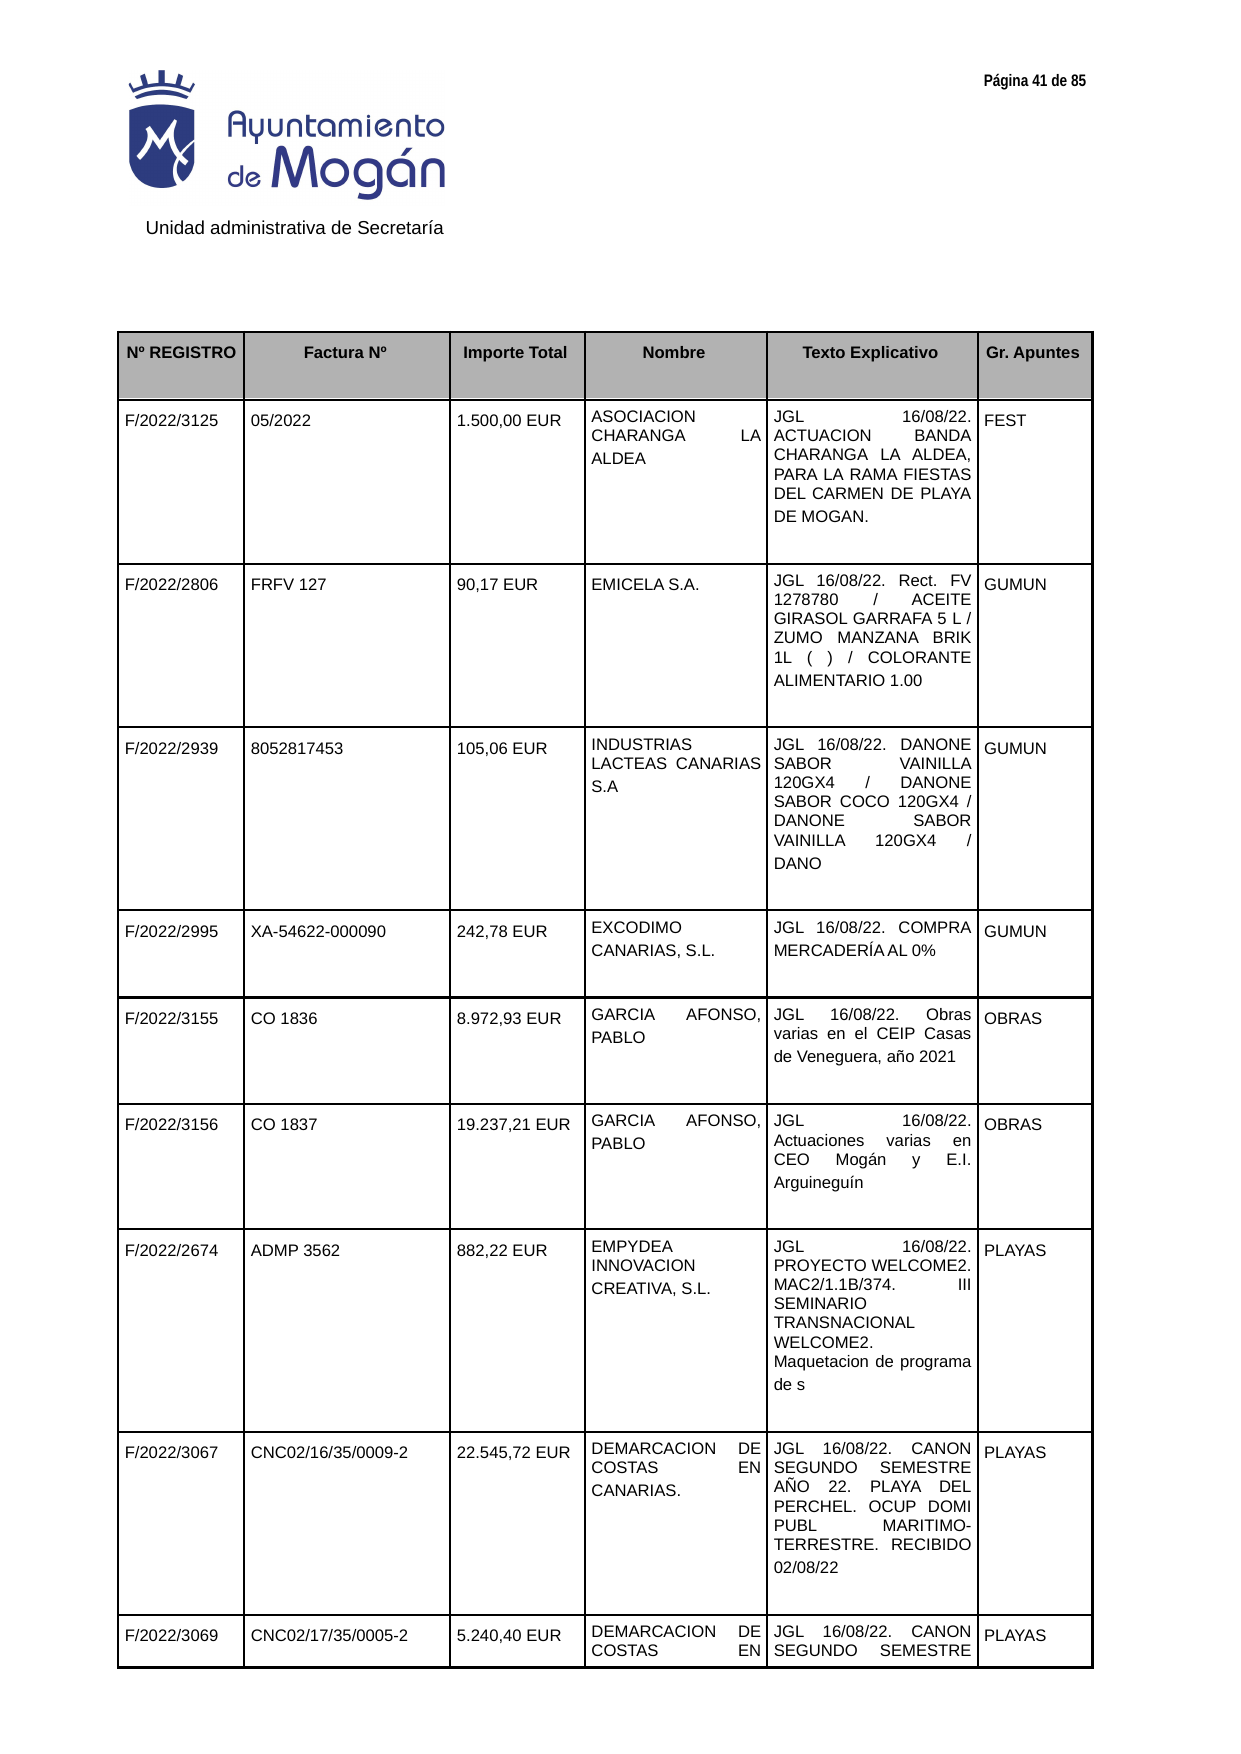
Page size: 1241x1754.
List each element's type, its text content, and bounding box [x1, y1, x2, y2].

table_cell GARCIA AFONSO, PABLO [586, 1105, 766, 1228]
table_cell F/2022/3155 [119, 999, 243, 1103]
table_cell 19.237,21 EUR [451, 1105, 584, 1228]
table_header Importe Total [451, 333, 584, 398]
table_cell 90,17 EUR [451, 565, 584, 726]
table_cell EMPYDEA INNOVACION CREATIVA, S.L. [586, 1230, 766, 1431]
table_cell EXCODIMO CANARIAS, S.L. [586, 911, 766, 996]
table_cell F/2022/3156 [119, 1105, 243, 1228]
table_cell CNC02/16/35/0009-2 [245, 1433, 449, 1613]
table_cell XA-54622-000090 [245, 911, 449, 996]
table_cell 242,78 EUR [451, 911, 584, 996]
table_cell JGL 16/08/22. CANON SEGUNDO SEMESTRE AÑO 22. PLAYA DEL PERCHEL. OCUP DOMI PUBL MARITIMO-TERRESTRE. RECIBIDO 02/08/22 [768, 1433, 977, 1613]
table_cell INDUSTRIAS LACTEAS CANARIAS S.A [586, 728, 766, 909]
table_cell 22.545,72 EUR [451, 1433, 584, 1613]
table_cell 8052817453 [245, 728, 449, 909]
table_cell OBRAS [979, 999, 1091, 1103]
table_cell 882,22 EUR [451, 1230, 584, 1431]
table_cell JGL 16/08/22. CANON SEGUNDO SEMESTRE [768, 1616, 977, 1666]
table_header Nº REGISTRO [119, 333, 243, 398]
table_cell FRFV 127 [245, 565, 449, 726]
table_cell ASOCIACION CHARANGA LA ALDEA [586, 401, 766, 562]
table_cell F/2022/3067 [119, 1433, 243, 1613]
table_cell JGL 16/08/22. ACTUACION BANDA CHARANGA LA ALDEA, PARA LA RAMA FIESTAS DEL CARMEN DE PLAYA DE MOGAN. [768, 401, 977, 562]
table_cell PLAYAS [979, 1230, 1091, 1431]
table_cell DEMARCACION DE COSTAS EN [586, 1616, 766, 1666]
table_header Factura Nº [245, 333, 449, 398]
table_header Texto Explicativo [768, 333, 977, 398]
table_cell CO 1836 [245, 999, 449, 1103]
table_cell JGL 16/08/22. COMPRA MERCADERÍA AL 0% [768, 911, 977, 996]
table_cell F/2022/2806 [119, 565, 243, 726]
table_cell F/2022/3069 [119, 1616, 243, 1666]
table_cell GUMUN [979, 911, 1091, 996]
table_cell 5.240,40 EUR [451, 1616, 584, 1666]
table_cell CO 1837 [245, 1105, 449, 1228]
table_cell PLAYAS [979, 1433, 1091, 1613]
table_cell JGL 16/08/22. Actuaciones varias en CEO Mogán y E.I. Arguineguín [768, 1105, 977, 1228]
table_cell F/2022/2995 [119, 911, 243, 996]
table_cell JGL 16/08/22. Obras varias en el CEIP Casas de Veneguera, año 2021 [768, 999, 977, 1103]
table_cell CNC02/17/35/0005-2 [245, 1616, 449, 1666]
table_cell EMICELA S.A. [586, 565, 766, 726]
table_cell PLAYAS [979, 1616, 1091, 1666]
table_cell OBRAS [979, 1105, 1091, 1228]
table_cell GUMUN [979, 728, 1091, 909]
table_cell 05/2022 [245, 401, 449, 562]
table_cell GARCIA AFONSO, PABLO [586, 999, 766, 1103]
table_cell JGL 16/08/22. Rect. FV 1278780 / ACEITE GIRASOL GARRAFA 5 L / ZUMO MANZANA BRIK 1L ( ) / COLORANTE ALIMENTARIO 1.00 [768, 565, 977, 726]
picture [128, 70, 445, 206]
table_cell FEST [979, 401, 1091, 562]
table_cell F/2022/2939 [119, 728, 243, 909]
table_cell 1.500,00 EUR [451, 401, 584, 562]
table_cell 8.972,93 EUR [451, 999, 584, 1103]
table_cell 105,06 EUR [451, 728, 584, 909]
table_header Nombre [586, 333, 766, 398]
table_cell DEMARCACION DE COSTAS EN CANARIAS. [586, 1433, 766, 1613]
table_header Gr. Apuntes [979, 333, 1091, 398]
table_cell F/2022/3125 [119, 401, 243, 562]
table_cell JGL 16/08/22. PROYECTO WELCOME2. MAC2/1.1B/374. III SEMINARIO TRANSNACIONAL WELCOME2. Maquetacion de programa de s [768, 1230, 977, 1431]
table_cell JGL 16/08/22. DANONE SABOR VAINILLA 120GX4 / DANONE SABOR COCO 120GX4 / DANONE SABOR VAINILLA 120GX4 / DANO [768, 728, 977, 909]
table_cell GUMUN [979, 565, 1091, 726]
table_cell ADMP 3562 [245, 1230, 449, 1431]
table_cell F/2022/2674 [119, 1230, 243, 1431]
